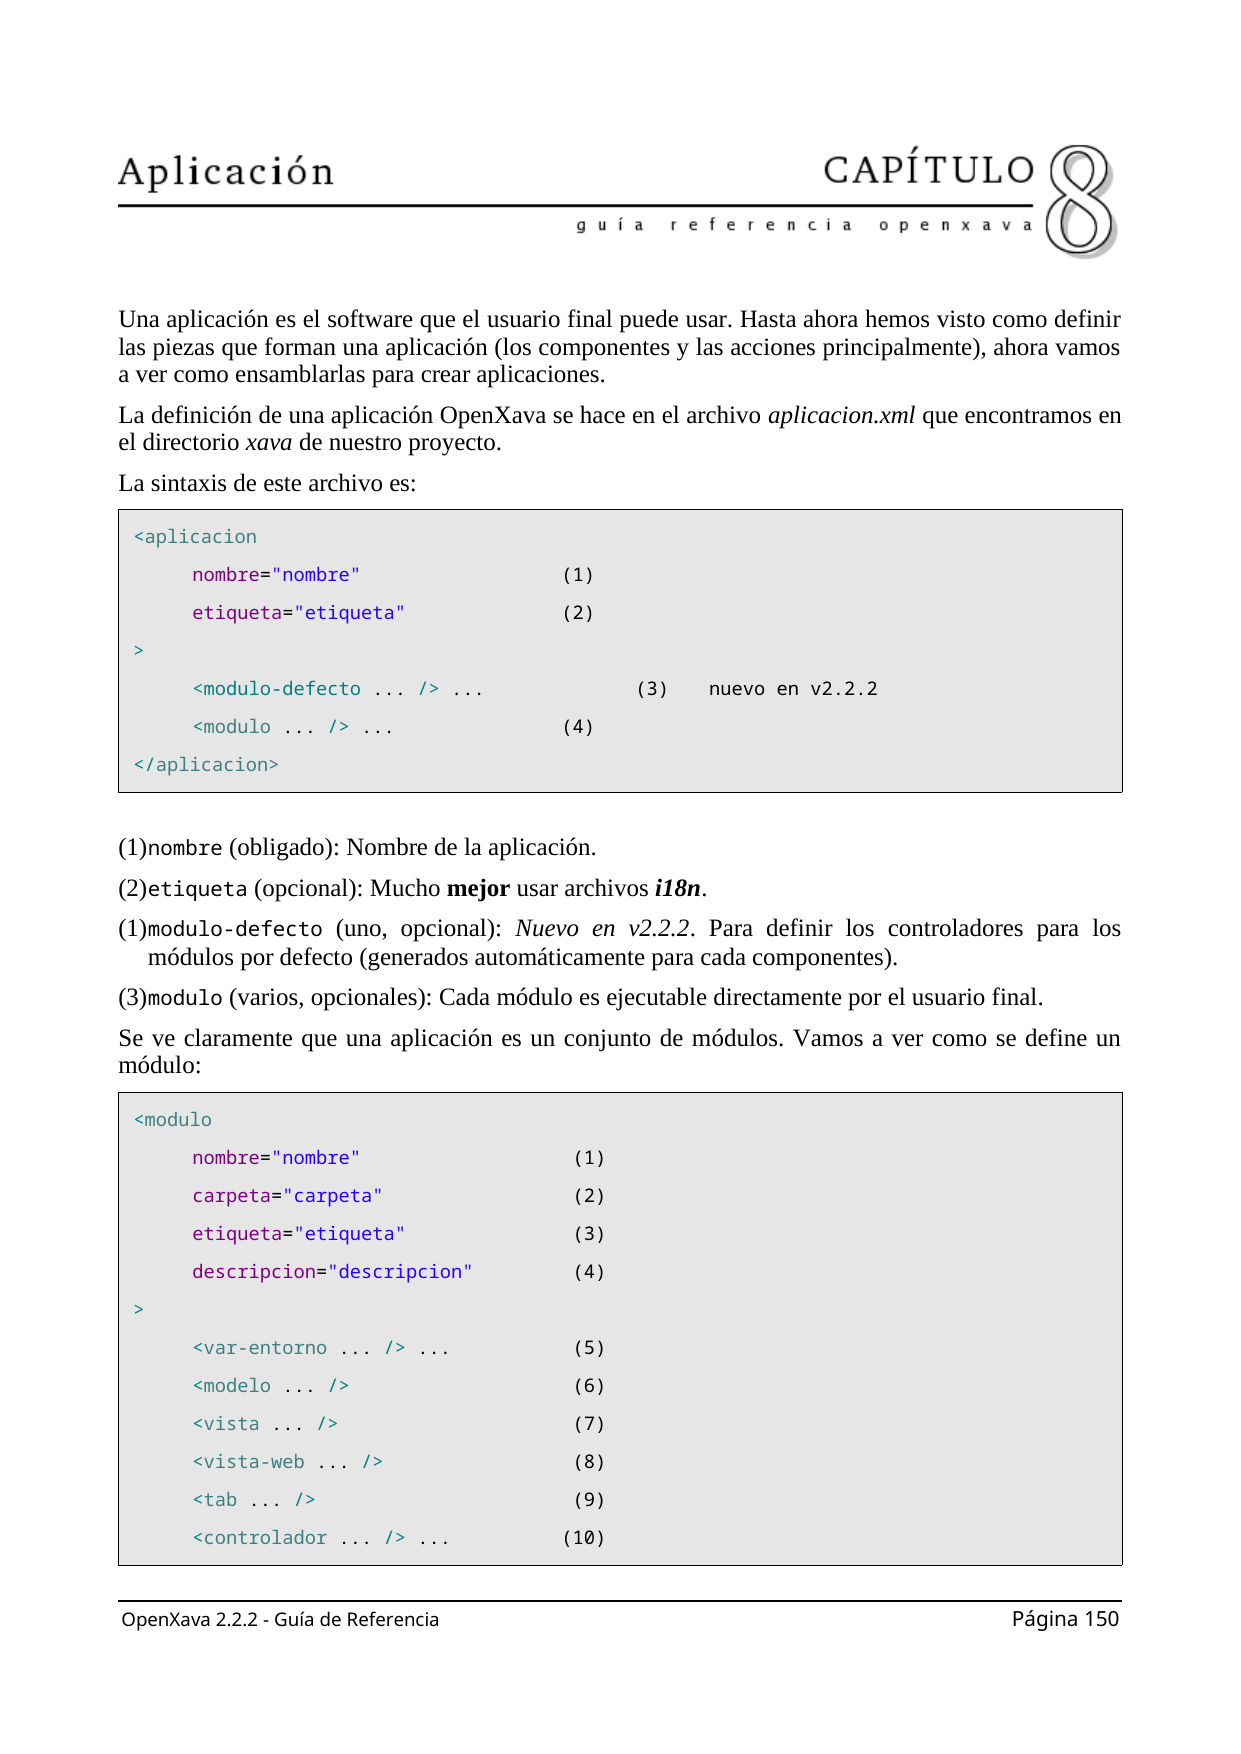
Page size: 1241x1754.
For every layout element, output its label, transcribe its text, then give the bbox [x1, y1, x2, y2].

text carpeta="carpeta" (2) [119, 1168, 1122, 1206]
text etiqueta="etiqueta" (2) [119, 585, 1122, 623]
text <controlador ... /> ... (10) [119, 1510, 1122, 1565]
text La sintaxis de este archivo es: [118, 469, 1122, 496]
text <vista ... /> (7) [119, 1396, 1122, 1434]
text La definición de una aplicación OpenXava se hace en el archivo aplicacion.xml que encontramos en el directorio xava de nuestro proyecto. [118, 401, 1122, 456]
text Una aplicación es el software que el usuario final puede usar. Hasta ahora hemos visto como definir las piezas que forman una aplicación (los componentes y las acciones principalmente), ahora vamos a ver como ensamblarlas para crear aplicaciones. [118, 305, 1122, 388]
text etiqueta="etiqueta" (3) [119, 1206, 1122, 1244]
list modulo-defecto (uno, opcional): Nuevo en v2.2.2. Para definir los controladores para los módulos por defecto (generados automáticamente para cada componentes). [118, 914, 1122, 970]
text </aplicacion> [119, 737, 1122, 792]
text <aplicacion [119, 510, 1122, 547]
text <modulo-defecto ... /> ... (3) nuevo en v2.2.2 [119, 661, 1122, 699]
text Se ve claramente que una aplicación es un conjunto de módulos. Vamos a ver como se define un módulo: [118, 1024, 1122, 1079]
list nombre (obligado): Nombre de la aplicación. [118, 833, 1122, 861]
text nombre="nombre" (1) [119, 1129, 1122, 1168]
text <modulo ... /> ... (4) [119, 699, 1122, 737]
text <var-entorno ... /> ... (5) [119, 1320, 1122, 1358]
text <modelo ... /> (6) [119, 1358, 1122, 1396]
list modulo (varios, opcionales): Cada módulo es ejecutable directamente por el usuario final. [118, 983, 1122, 1011]
text <tab ... /> (9) [119, 1472, 1122, 1510]
text > [119, 623, 1122, 661]
text <vista-web ... /> (8) [119, 1434, 1122, 1472]
list etiqueta (opcional): Mucho mejor usar archivos i18n. [118, 874, 1122, 902]
subtitle Aplicación [118, 288, 1122, 293]
text <modulo [119, 1093, 1122, 1129]
picture [118, 118, 1122, 288]
text > [119, 1282, 1122, 1320]
text descripcion="descripcion" (4) [119, 1244, 1122, 1282]
text nombre="nombre" (1) [119, 547, 1122, 585]
